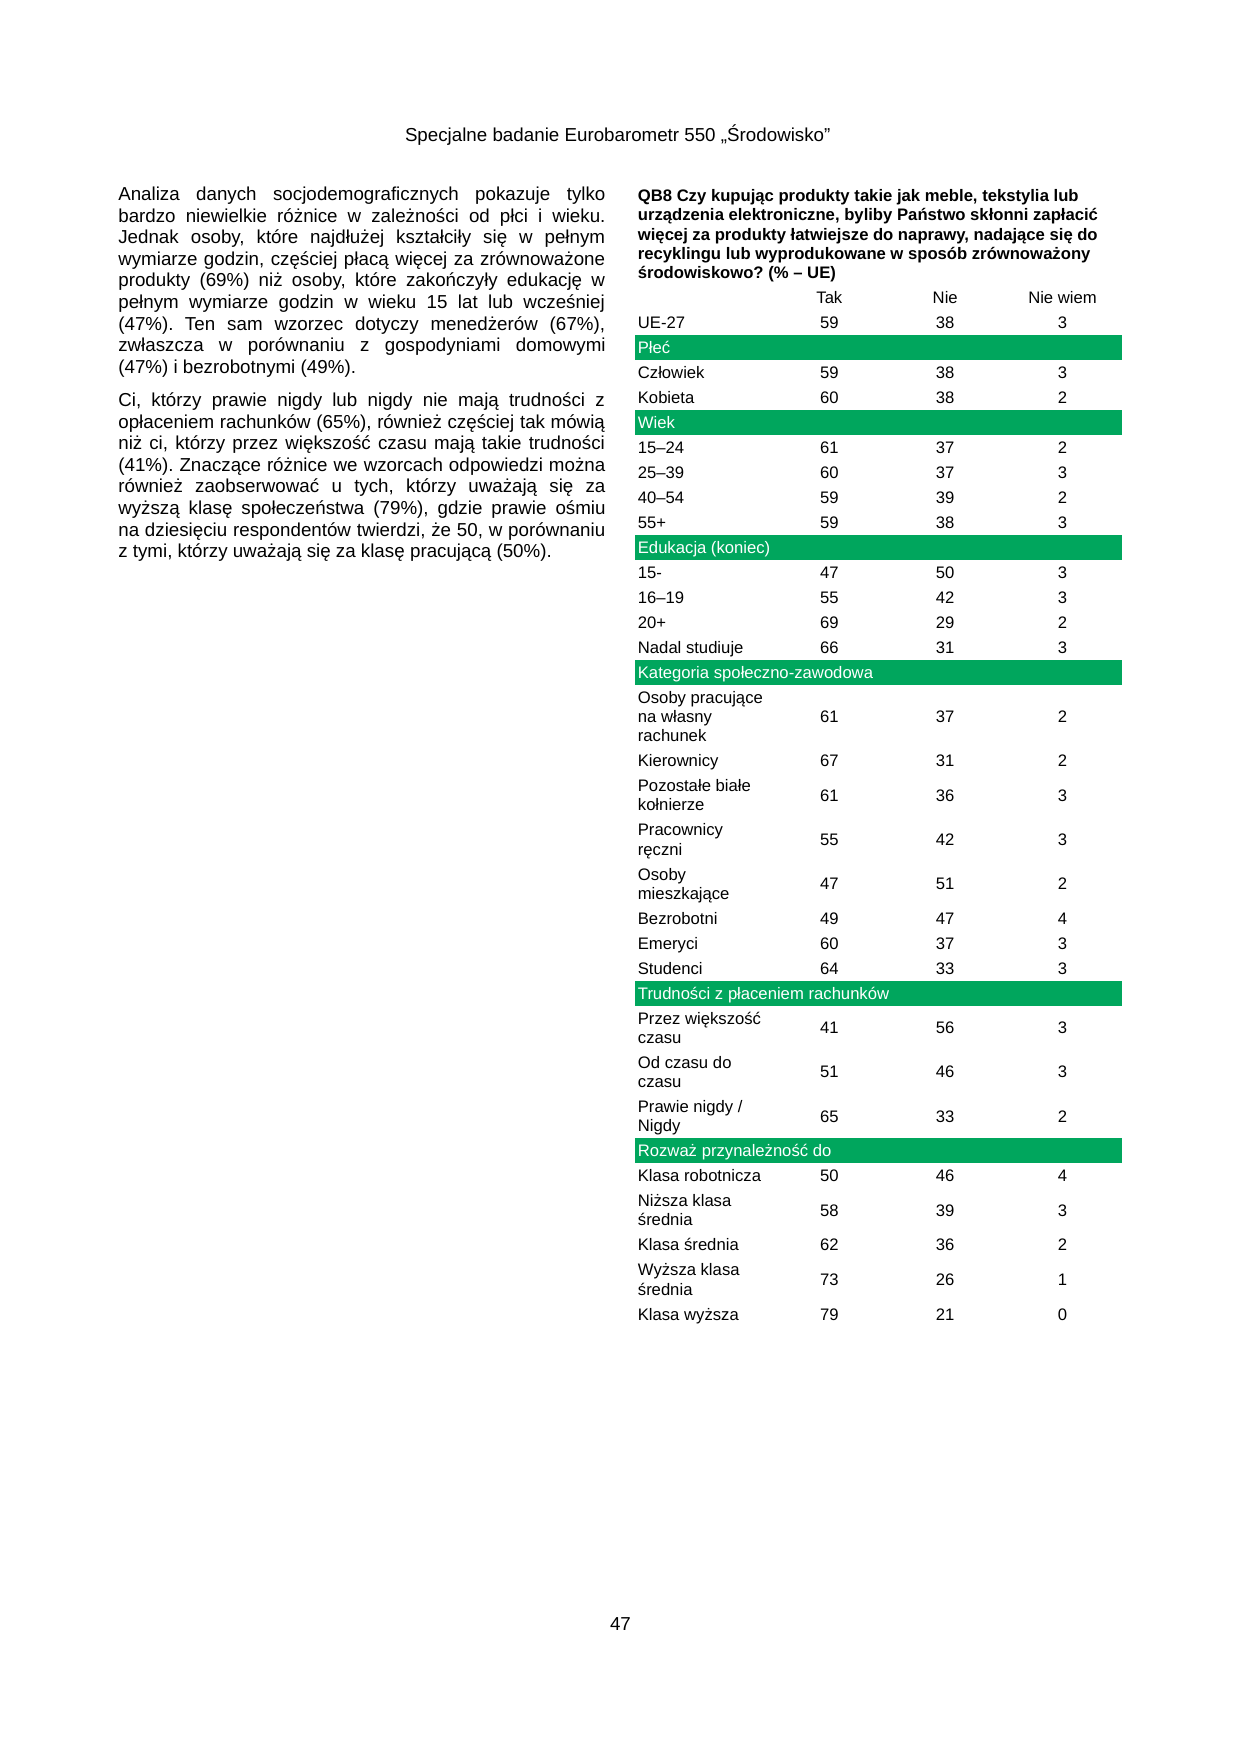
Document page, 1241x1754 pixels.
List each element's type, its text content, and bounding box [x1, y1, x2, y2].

table_cell 3 [1003, 773, 1122, 817]
table_cell 73 [771, 1257, 887, 1301]
table_cell 65 [771, 1094, 887, 1138]
table_cell 2 [1003, 685, 1122, 748]
table_cell 46 [888, 1050, 1002, 1094]
table_cell 3 [1003, 310, 1122, 335]
table_cell Człowiek [635, 360, 771, 385]
table_cell 39 [888, 485, 1002, 510]
table_cell Prawie nigdy / Nigdy [635, 1094, 771, 1138]
table_cell 2 [1003, 435, 1122, 460]
table_cell 50 [888, 560, 1002, 585]
table_cell 15–24 [635, 435, 771, 460]
table_cell 29 [888, 610, 1002, 635]
table_cell 79 [771, 1301, 887, 1326]
table_cell Studenci [635, 956, 771, 981]
table_cell 38 [888, 385, 1002, 410]
table_cell 20+ [635, 610, 771, 635]
table_cell 49 [771, 906, 887, 931]
table_cell 60 [771, 460, 887, 485]
table_cell 2 [1003, 1232, 1122, 1257]
table_cell Tak [771, 285, 887, 310]
table_cell 4 [1003, 1163, 1122, 1188]
table_cell 3 [1003, 585, 1122, 610]
table_cell 42 [888, 585, 1002, 610]
table_cell 37 [888, 435, 1002, 460]
table_cell 56 [888, 1006, 1002, 1050]
table_cell Klasa średnia [635, 1232, 771, 1257]
table_cell 61 [771, 435, 887, 460]
table_cell 59 [771, 360, 887, 385]
table_cell Bezrobotni [635, 906, 771, 931]
table_cell 25–39 [635, 460, 771, 485]
table_cell 1 [1003, 1257, 1122, 1301]
table_cell 38 [888, 360, 1002, 385]
table_cell 2 [1003, 1094, 1122, 1138]
table_cell Przez większość czasu [635, 1006, 771, 1050]
table_cell 2 [1003, 385, 1122, 410]
table_cell 62 [771, 1232, 887, 1257]
table_cell 47 [771, 861, 887, 906]
table_cell 39 [888, 1188, 1002, 1232]
table_cell 61 [771, 685, 887, 748]
table_cell 69 [771, 610, 887, 635]
table_cell 2 [1003, 748, 1122, 773]
table_cell Osoby pracujące na własny rachunek [635, 685, 771, 748]
table_cell Rozważ przynależność do [635, 1138, 1122, 1163]
table_cell 26 [888, 1257, 1002, 1301]
table_header QB8 Czy kupując produkty takie jak meble, tekstylia lub urządzenia elektroniczne, byliby Państwo skłonni zapłacić więcej za produkty łatwiejsze do naprawy, nadające się do recyklingu lub wyprodukowane w sposób zrównoważony środowiskowo? (% – UE) [635, 183, 1122, 285]
table_cell 37 [888, 460, 1002, 485]
table_cell Nie wiem [1003, 285, 1122, 310]
table_cell [635, 285, 771, 310]
table_cell 37 [888, 685, 1002, 748]
table_cell 60 [771, 931, 887, 956]
table_cell 3 [1003, 817, 1122, 861]
table_cell 67 [771, 748, 887, 773]
table_cell 3 [1003, 1006, 1122, 1050]
table_cell 66 [771, 635, 887, 660]
table_cell Nie [888, 285, 1002, 310]
table_cell 59 [771, 310, 887, 335]
table_cell 59 [771, 510, 887, 535]
table_cell 31 [888, 748, 1002, 773]
table_cell 33 [888, 956, 1002, 981]
table_cell 46 [888, 1163, 1002, 1188]
table_cell 15- [635, 560, 771, 585]
text Analiza danych socjodemograficznych pokazuje tylko bardzo niewielkie różnice w zależności od płci i wieku. Jednak osoby, które najdłużej kształciły się w pełnym wymiarze godzin, częściej płacą więcej za zrównoważone produkty (69%) niż osoby, które zakończyły edukację w pełnym wymiarze godzin w wieku 15 lat lub wcześniej (47%). Ten sam wzorzec dotyczy menedżerów (67%), zwłaszcza w porównaniu z gospodyniami domowymi (47%) i bezrobotnymi (49%). [118, 183, 605, 377]
table_cell 36 [888, 1232, 1002, 1257]
table_cell Od czasu do czasu [635, 1050, 771, 1094]
table_cell 3 [1003, 1188, 1122, 1232]
table_cell Pracownicy ręczni [635, 817, 771, 861]
table_cell Wyższa klasa średnia [635, 1257, 771, 1301]
table_cell 4 [1003, 906, 1122, 931]
table_cell Kategoria społeczno-zawodowa [635, 660, 1122, 685]
table_cell 38 [888, 310, 1002, 335]
table_cell 47 [888, 906, 1002, 931]
table_cell 3 [1003, 635, 1122, 660]
table_cell 3 [1003, 560, 1122, 585]
table_cell UE-27 [635, 310, 771, 335]
table_cell 55+ [635, 510, 771, 535]
table_cell 3 [1003, 956, 1122, 981]
table_cell 3 [1003, 931, 1122, 956]
table_cell Kierownicy [635, 748, 771, 773]
table_cell 31 [888, 635, 1002, 660]
table_cell 42 [888, 817, 1002, 861]
table_cell 3 [1003, 360, 1122, 385]
table_cell 58 [771, 1188, 887, 1232]
table_cell Osoby mieszkające [635, 861, 771, 906]
table_cell 47 [771, 560, 887, 585]
table_cell Klasa robotnicza [635, 1163, 771, 1188]
table_cell Niższa klasa średnia [635, 1188, 771, 1232]
table_cell Pozostałe białe kołnierze [635, 773, 771, 817]
table_cell 51 [771, 1050, 887, 1094]
table_cell 55 [771, 817, 887, 861]
table_cell 2 [1003, 485, 1122, 510]
table_cell 61 [771, 773, 887, 817]
table_cell 38 [888, 510, 1002, 535]
table_cell 51 [888, 861, 1002, 906]
table_cell 16–19 [635, 585, 771, 610]
table_cell Wiek [635, 410, 1122, 435]
table_cell 41 [771, 1006, 887, 1050]
table_cell 21 [888, 1301, 1002, 1326]
table_cell 37 [888, 931, 1002, 956]
table_cell 40–54 [635, 485, 771, 510]
table_cell Edukacja (koniec) [635, 535, 1122, 560]
text Ci, którzy prawie nigdy lub nigdy nie mają trudności z opłaceniem rachunków (65%), również częściej tak mówią niż ci, którzy przez większość czasu mają takie trudności (41%). Znaczące różnice we wzorcach odpowiedzi można również zaobserwować u tych, którzy uważają się za wyższą klasę społeczeństwa (79%), gdzie prawie ośmiu na dziesięciu respondentów twierdzi, że 50, w porównaniu z tymi, którzy uważają się za klasę pracującą (50%). [118, 389, 605, 561]
table_cell 59 [771, 485, 887, 510]
table_cell Kobieta [635, 385, 771, 410]
table_cell 3 [1003, 1050, 1122, 1094]
table_cell 0 [1003, 1301, 1122, 1326]
table_cell Nadal studiuje [635, 635, 771, 660]
table_cell 2 [1003, 610, 1122, 635]
table_cell 60 [771, 385, 887, 410]
table_cell Trudności z płaceniem rachunków [635, 981, 1122, 1006]
table_cell 55 [771, 585, 887, 610]
table_cell Płeć [635, 335, 1122, 360]
table_cell 64 [771, 956, 887, 981]
table_cell Emeryci [635, 931, 771, 956]
table_cell 3 [1003, 460, 1122, 485]
table_cell Klasa wyższa [635, 1301, 771, 1326]
table_cell 2 [1003, 861, 1122, 906]
table_cell 36 [888, 773, 1002, 817]
table_cell 3 [1003, 510, 1122, 535]
table_cell 33 [888, 1094, 1002, 1138]
table_cell 50 [771, 1163, 887, 1188]
